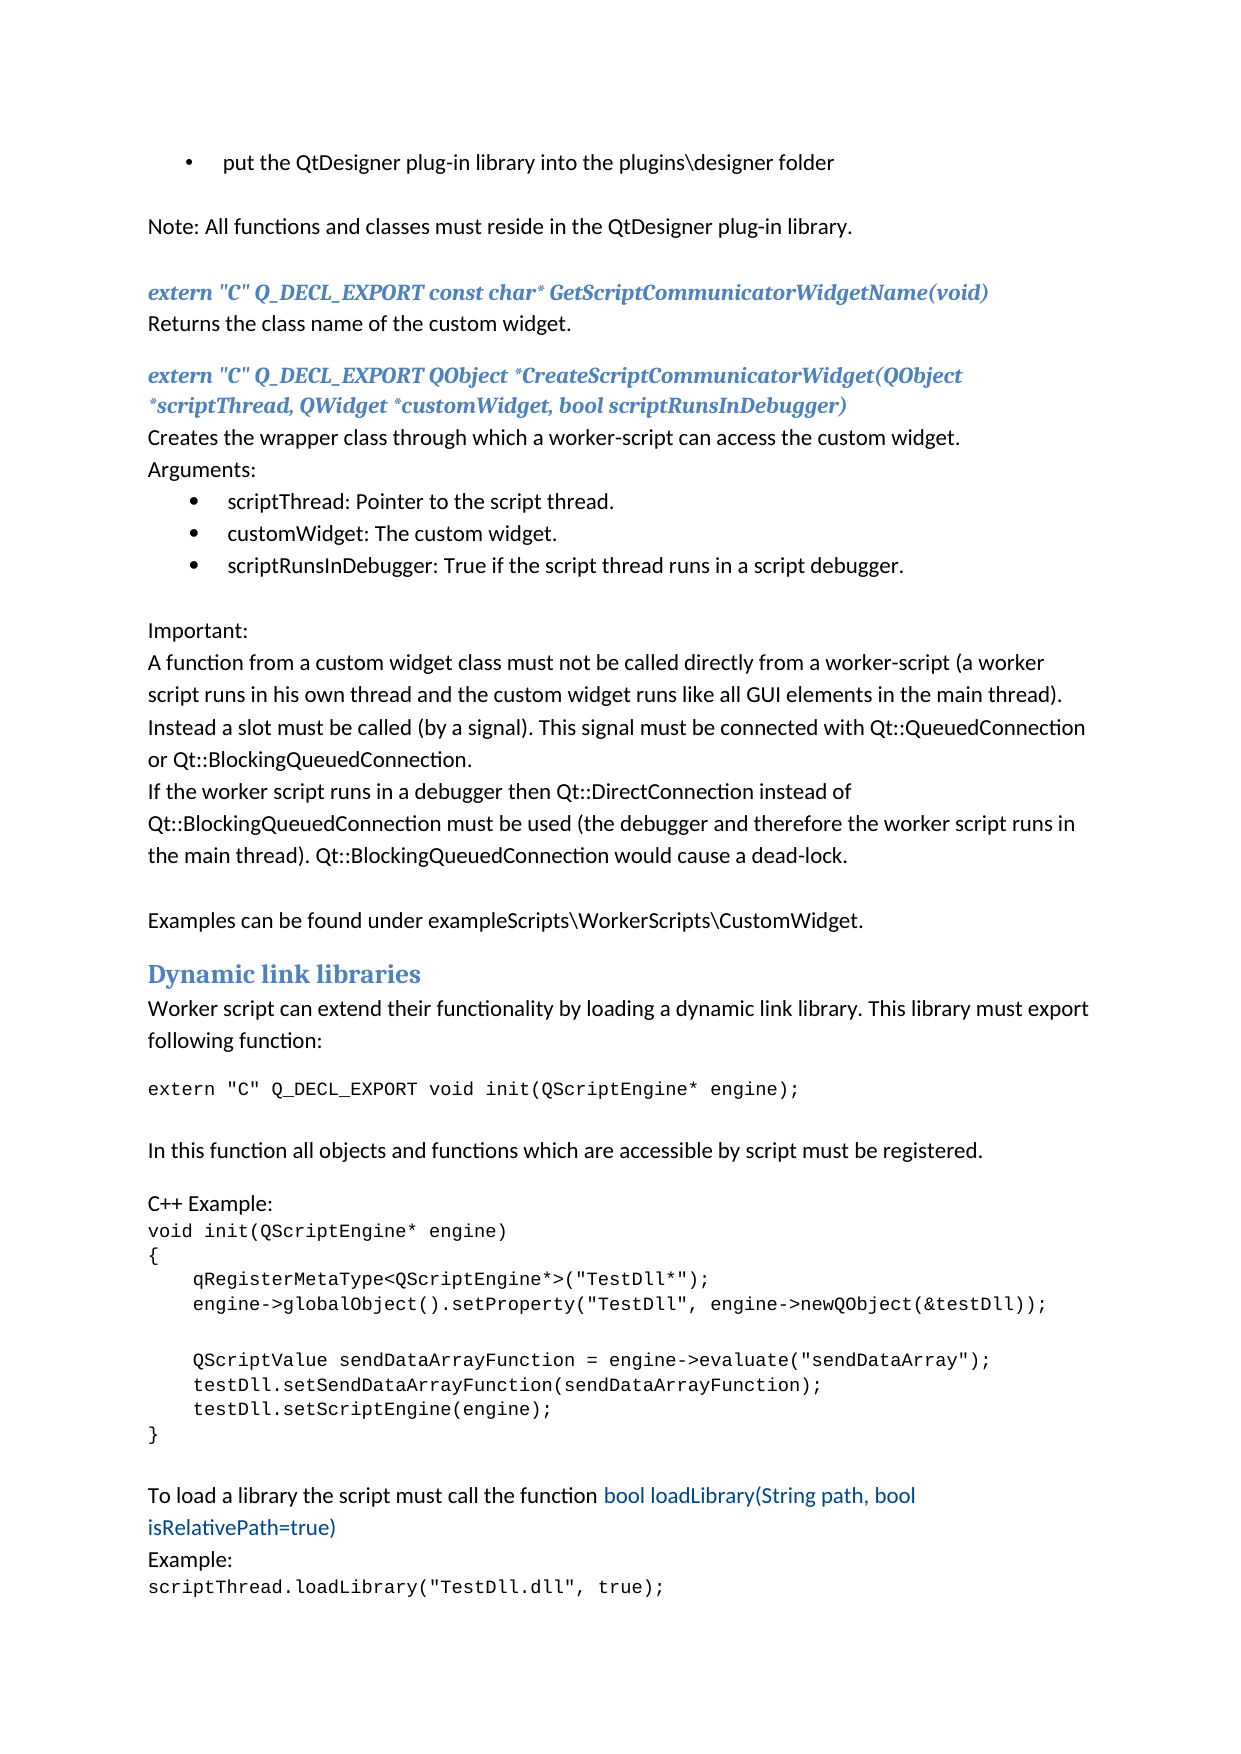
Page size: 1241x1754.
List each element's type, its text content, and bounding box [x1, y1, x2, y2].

text Examples can be found under exampleScripts\WorkerScripts\CustomWidget. [148, 906, 1093, 934]
subtitle extern "C" Q_DECL_EXPORT QObject *CreateScriptCommunicatorWidget(QObject *scriptThread, QWidget *customWidget, bool scriptRunsInDebugger) [148, 362, 1093, 419]
list put the QtDesigner plug-in library into the plugins\designer folder [185, 148, 1093, 176]
text { [148, 1246, 1093, 1267]
list scriptThread: Pointer to the script thread. [190, 487, 1093, 515]
text Example: [148, 1545, 1093, 1573]
text testDll.setScriptEngine(engine); [148, 1400, 1093, 1421]
text Returns the class name of the custom widget. [148, 309, 1093, 337]
text Worker script can extend their functionality by loading a dynamic link library. This library must export following function: [148, 994, 1093, 1055]
text QScriptValue sendDataArrayFunction = engine->evaluate("sendDataArray"); [148, 1351, 1093, 1372]
text testDll.setSendDataArrayFunction(sendDataArrayFunction); [148, 1376, 1093, 1397]
text C++ Example: [148, 1189, 1093, 1217]
text Creates the wrapper class through which a worker-script can access the custom widget. [148, 423, 1093, 451]
text In this function all objects and functions which are accessible by script must be registered. [148, 1136, 1093, 1164]
text If the worker script runs in a debugger then Qt::DirectConnection instead of Qt::BlockingQueuedConnection must be used (the debugger and therefore the worker script runs in the main thread). Qt::BlockingQueuedConnection would cause a dead-lock. [148, 777, 1093, 869]
text Important: A function from a custom widget class must not be called directly from a worker-script (a worker script runs in his own thread and the custom widget runs like all GUI elements in the main thread). Instead a slot must be called (by a signal). This signal must be connected with Qt::QueuedConnection or Qt::BlockingQueuedConnection. [148, 616, 1093, 773]
text Note: All functions and classes must reside in the QtDesigner plug-in library. [148, 212, 1093, 240]
text engine->globalObject().setProperty("TestDll", engine->newQObject(&testDll)); [148, 1294, 1093, 1316]
text extern "C" Q_DECL_EXPORT void init(QScriptEngine* engine); [148, 1080, 1093, 1101]
text void init(QScriptEngine* engine) [148, 1221, 1093, 1243]
text scriptThread.loadLibrary("TestDll.dll", true); [148, 1577, 1093, 1599]
list customWidget: The custom widget. [190, 519, 1093, 547]
text qRegisterMetaType<QScriptEngine*>("TestDll*"); [148, 1270, 1093, 1291]
subtitle Dynamic link libraries [148, 959, 1093, 990]
subtitle extern "C" Q_DECL_EXPORT const char* GetScriptCommunicatorWidgetName(void) [148, 279, 1093, 306]
list scriptRunsInDebugger: True if the script thread runs in a script debugger. [190, 552, 1093, 580]
text Arguments: [148, 455, 1093, 483]
text } [148, 1424, 1093, 1446]
text To load a library the script must call the function bool loadLibrary(String path, bool isRelativePath=true) [148, 1481, 1093, 1541]
